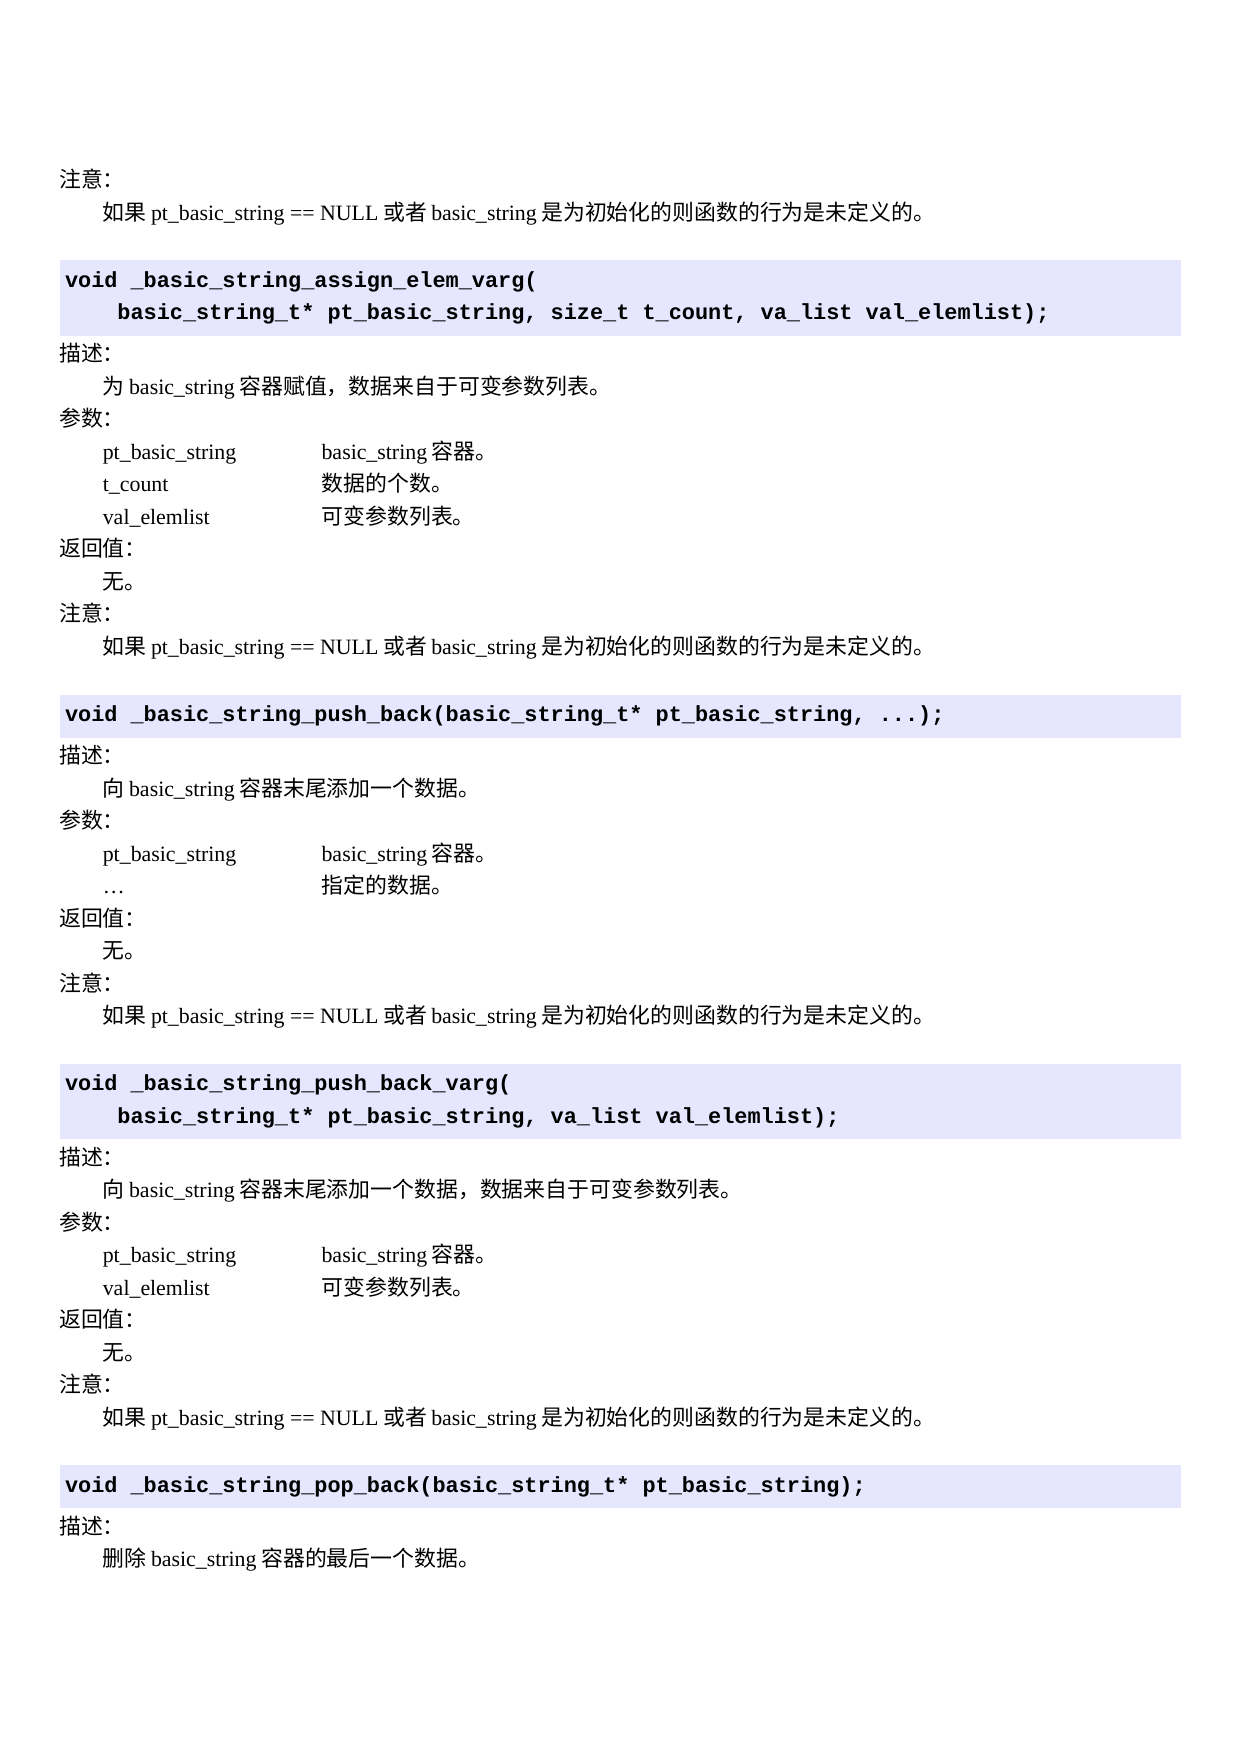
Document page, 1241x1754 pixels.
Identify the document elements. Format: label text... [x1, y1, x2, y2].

text 如果pt_basic_string == NULL或者basic_string是为初始化的则函数的行为是未定义的。 [59, 1399, 1181, 1432]
text 如果pt_basic_string == NULL或者basic_string是为初始化的则函数的行为是未定义的。 [59, 628, 1181, 661]
table_header void _basic_string_push_back_varg( basic_string_t* pt_basic_string, va_list val_elemlist); [60, 1064, 1181, 1139]
text 无。 [59, 563, 1181, 596]
text 注意： [59, 1367, 1181, 1399]
text 参数： [59, 1204, 1181, 1237]
text 描述： [59, 337, 1181, 368]
text 参数： [59, 803, 1181, 835]
text 返回值： [59, 900, 1181, 933]
text pt_basic_string basic_string容器。 [59, 835, 1181, 868]
text t_count 数据的个数。 [59, 466, 1181, 498]
table_header void _basic_string_assign_elem_varg( basic_string_t* pt_basic_string, size_t t_count, va_list val_elemlist); [60, 260, 1181, 336]
text pt_basic_string basic_string容器。 [59, 433, 1181, 466]
text 描述： [59, 1510, 1181, 1541]
text 注意： [59, 965, 1181, 998]
text 描述： [59, 739, 1181, 770]
text 如果pt_basic_string == NULL或者basic_string是为初始化的则函数的行为是未定义的。 [59, 194, 1181, 227]
text 注意： [59, 162, 1181, 194]
text pt_basic_string basic_string容器。 [59, 1237, 1181, 1269]
text 描述： [59, 1140, 1181, 1172]
text 无。 [59, 1334, 1181, 1367]
text 参数： [59, 401, 1181, 433]
text 注意： [59, 596, 1181, 628]
text … 指定的数据。 [59, 868, 1181, 900]
text 如果pt_basic_string == NULL或者basic_string是为初始化的则函数的行为是未定义的。 [59, 998, 1181, 1030]
text val_elemlist 可变参数列表。 [59, 1269, 1181, 1302]
table_header void _basic_string_pop_back(basic_string_t* pt_basic_string); [60, 1465, 1181, 1508]
text 返回值： [59, 1302, 1181, 1334]
text 返回值： [59, 531, 1181, 563]
text 向basic_string容器末尾添加一个数据，数据来自于可变参数列表。 [59, 1172, 1181, 1204]
text val_elemlist 可变参数列表。 [59, 498, 1181, 531]
text 为basic_string容器赋值，数据来自于可变参数列表。 [59, 368, 1181, 401]
table_header void _basic_string_push_back(basic_string_t* pt_basic_string, ...); [60, 695, 1181, 738]
text 向basic_string容器末尾添加一个数据。 [59, 770, 1181, 803]
text 无。 [59, 933, 1181, 965]
text 删除basic_string容器的最后一个数据。 [59, 1541, 1181, 1573]
